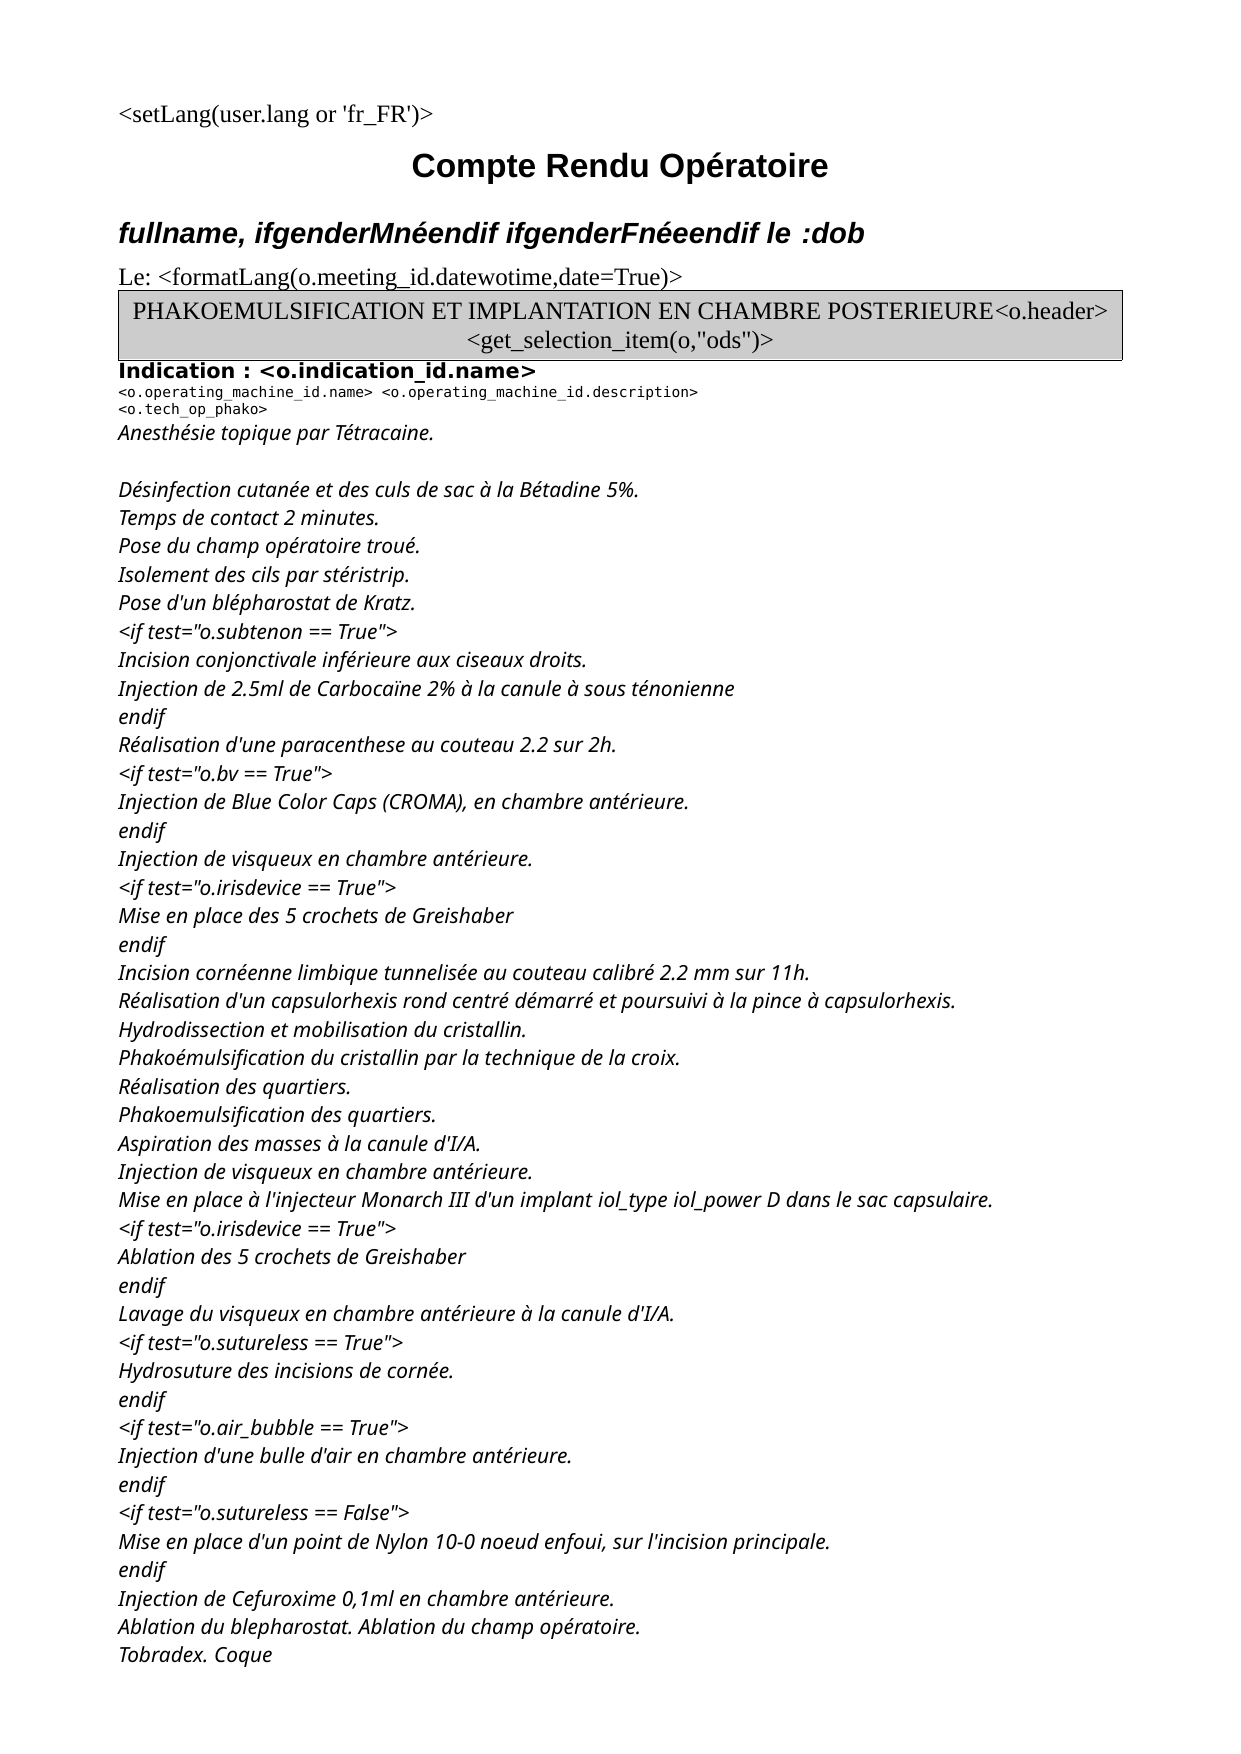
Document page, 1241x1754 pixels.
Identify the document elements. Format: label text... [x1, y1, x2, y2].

text Incision cornéenne limbique tunnelisée au couteau calibré 2.2 mm sur 11h. [118, 958, 1122, 987]
text Phakoémulsification du cristallin par la technique de la croix. [118, 1043, 1122, 1072]
text Isolement des cils par stéristrip. [118, 560, 1122, 588]
text endif [118, 816, 1122, 844]
text Incision conjonctivale inférieure aux ciseaux droits. [118, 645, 1122, 674]
text Désinfection cutanée et des culs de sac à la Bétadine 5%. [118, 475, 1122, 503]
text endif [118, 702, 1122, 731]
text <if test="o.irisdevice == True"> [118, 873, 1122, 901]
text <if test="o.bv == True"> [118, 759, 1122, 787]
text Lavage du visqueux en chambre antérieure à la canule d'I/A. [118, 1299, 1122, 1328]
text Injection de visqueux en chambre antérieure. [118, 1157, 1122, 1186]
text Injection de Blue Color Caps (CROMA), en chambre antérieure. [118, 787, 1122, 816]
text Ablation des 5 crochets de Greishaber [118, 1242, 1122, 1271]
text endif [118, 1385, 1122, 1413]
text Temps de contact 2 minutes. [118, 503, 1122, 532]
table_header PHAKOEMULSIFICATION ET IMPLANTATION EN CHAMBRE POSTERIEURE<o.header> <get_selection_item(o,"ods")> [119, 291, 1122, 359]
text Ablation du blepharostat. Ablation du champ opératoire. [118, 1612, 1122, 1641]
subtitle Compte Rendu Opératoire [118, 146, 1122, 185]
text Indication : <o.indication_id.name> [118, 361, 1122, 384]
text endif [118, 1555, 1122, 1584]
text Anesthésie topique par Tétracaine. [118, 418, 1122, 446]
text Mise en place à l'injecteur Monarch III d'un implant iol_type iol_power D dans le sac capsulaire. [118, 1186, 1122, 1214]
text Hydrodissection et mobilisation du cristallin. [118, 1015, 1122, 1043]
text Injection d'une bulle d'air en chambre antérieure. [118, 1442, 1122, 1470]
text <if test="o.subtenon == True"> [118, 617, 1122, 645]
text <if test="o.sutureless == False"> [118, 1498, 1122, 1527]
subtitle fullname, ifgenderMnéendif ifgenderFnéeendif le :dob [118, 216, 1122, 249]
text endif [118, 930, 1122, 958]
text Le: <formatLang(o.meeting_id.datewotime,date=True)> [118, 262, 1122, 290]
text Pose d'un blépharostat de Kratz. [118, 588, 1122, 617]
text <setLang(user.lang or 'fr_FR')> [118, 99, 1122, 128]
text Hydrosuture des incisions de cornée. [118, 1356, 1122, 1385]
text Aspiration des masses à la canule d'I/A. [118, 1129, 1122, 1157]
text Phakoemulsification des quartiers. [118, 1100, 1122, 1129]
text Injection de 2.5ml de Carbocaïne 2% à la canule à sous ténonienne [118, 674, 1122, 702]
text Mise en place d'un point de Nylon 10-0 noeud enfoui, sur l'incision principale. [118, 1527, 1122, 1555]
text <o.operating_machine_id.name> <o.operating_machine_id.description> [118, 384, 1122, 401]
text Injection de visqueux en chambre antérieure. [118, 844, 1122, 873]
text endif [118, 1271, 1122, 1299]
text Mise en place des 5 crochets de Greishaber [118, 901, 1122, 930]
text Pose du champ opératoire troué. [118, 532, 1122, 560]
text Réalisation d'une paracenthese au couteau 2.2 sur 2h. [118, 731, 1122, 759]
text Tobradex. Coque [118, 1641, 1122, 1669]
text <if test="o.air_bubble == True"> [118, 1413, 1122, 1442]
text <if test="o.irisdevice == True"> [118, 1214, 1122, 1242]
text Injection de Cefuroxime 0,1ml en chambre antérieure. [118, 1584, 1122, 1612]
text endif [118, 1470, 1122, 1498]
text Réalisation d'un capsulorhexis rond centré démarré et poursuivi à la pince à capsulorhexis. [118, 987, 1122, 1015]
text <if test="o.sutureless == True"> [118, 1328, 1122, 1356]
text Réalisation des quartiers. [118, 1072, 1122, 1100]
text <o.tech_op_phako> [118, 401, 1122, 418]
